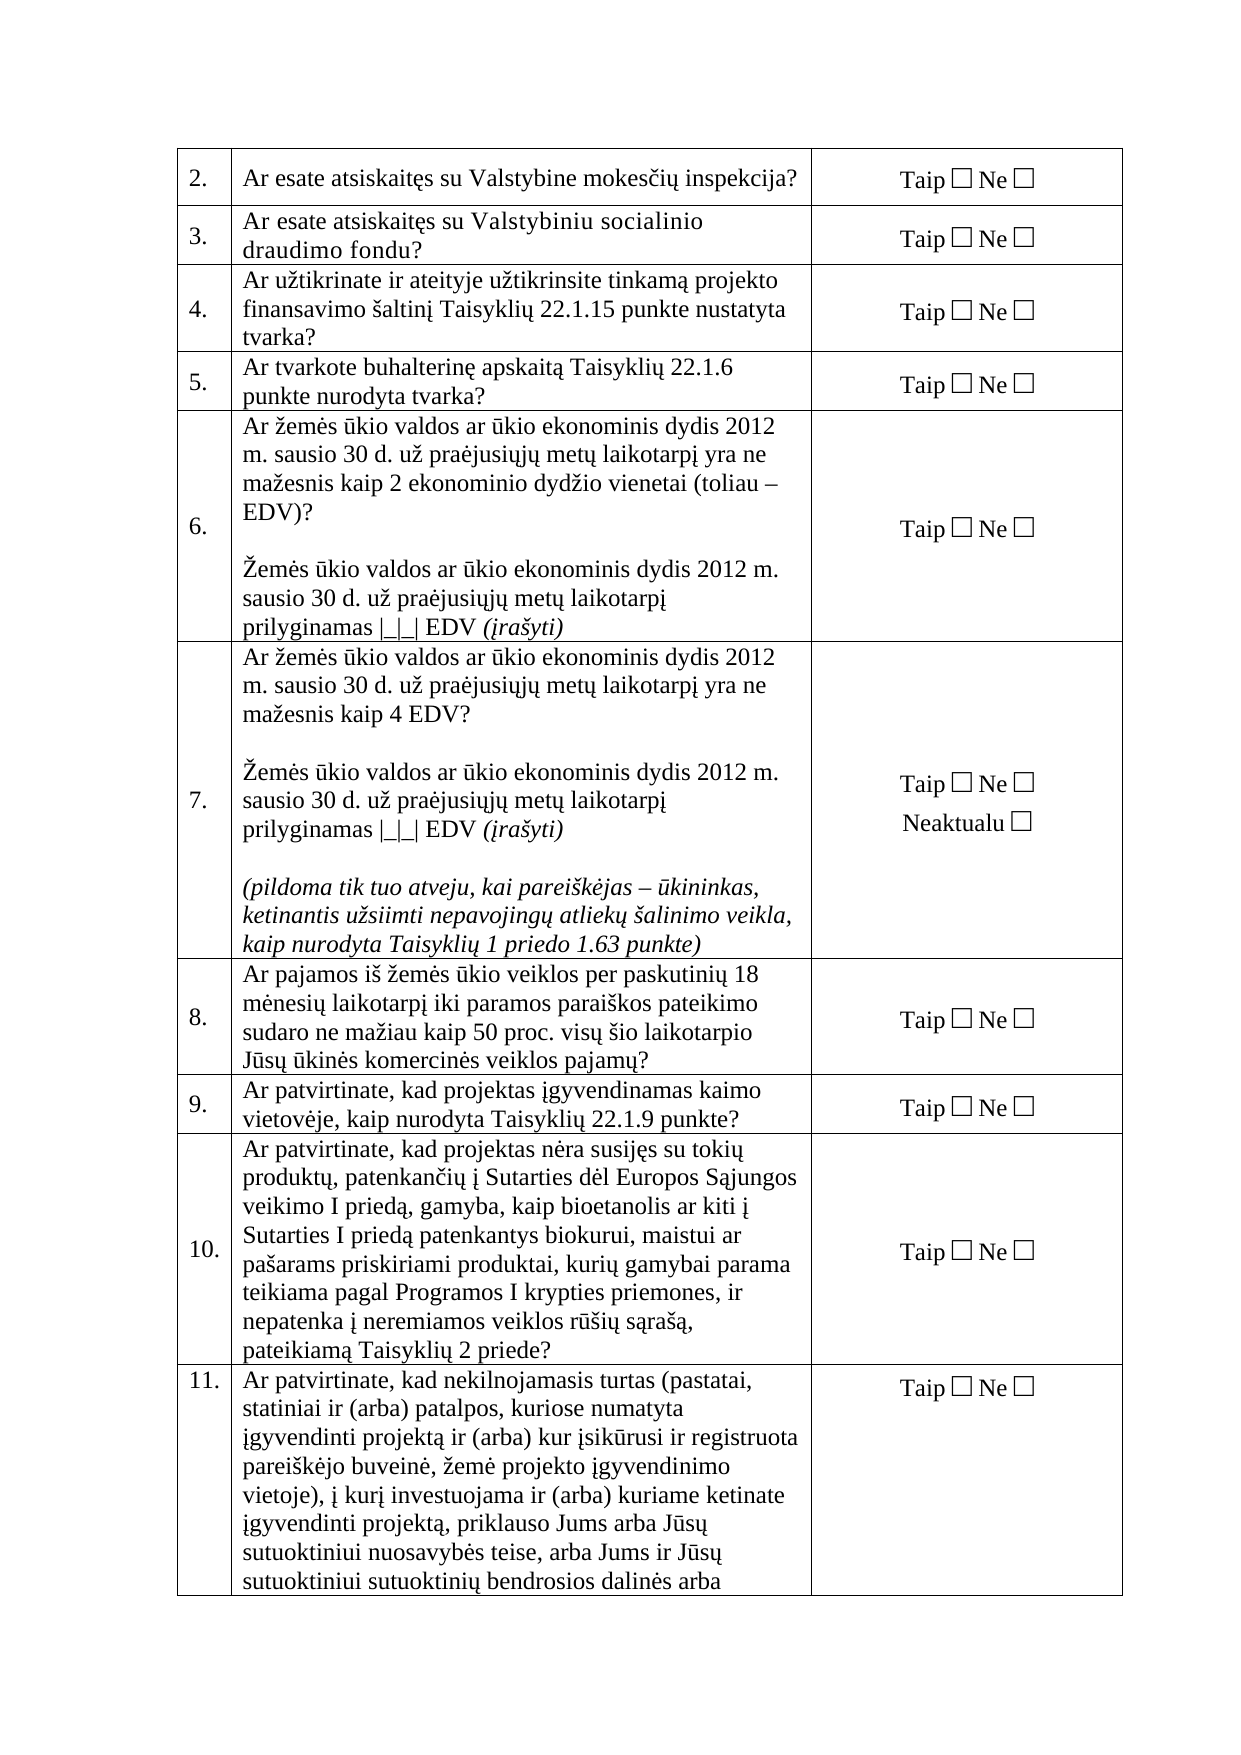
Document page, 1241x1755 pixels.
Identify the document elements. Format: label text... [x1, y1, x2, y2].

table_cell Ar užtikrinate ir ateityje užtikrinsite tinkamą projekto finansavimo šaltinį Taisyklių 22.1.15 punkte nustatyta tvarka? [232, 265, 811, 351]
table_cell Ar žemės ūkio valdos ar ūkio ekonominis dydis 2012 m. sausio 30 d. už praėjusiųjų metų laikotarpį yra ne mažesnis kaip 2 ekonominio dydžio vienetai (toliau – EDV)? Žemės ūkio valdos ar ūkio ekonominis dydis 2012 m. sausio 30 d. už praėjusiųjų metų laikotarpį prilyginamas |_|_| EDV (įrašyti) [232, 411, 811, 641]
table_cell Ar patvirtinate, kad projektas nėra susijęs su tokių produktų, patenkančių į Sutarties dėl Europos Sąjungos veikimo I priedą, gamyba, kaip bioetanolis ar kiti į Sutarties I priedą patenkantys biokurui, maistui ar pašarams priskiriami produktai, kurių gamybai parama teikiama pagal Programos I krypties priemones, ir nepatenka į neremiamos veiklos rūšių sąrašą, pateikiamą Taisyklių 2 priede? [232, 1134, 811, 1364]
table_cell 11. [178, 1365, 231, 1595]
table_cell 3. [178, 206, 231, 264]
table_cell Ar patvirtinate, kad nekilnojamasis turtas (pastatai, statiniai ir (arba) patalpos, kuriose numatyta įgyvendinti projektą ir (arba) kur įsikūrusi ir registruota pareiškėjo buveinė, žemė projekto įgyvendinimo vietoje), į kurį investuojama ir (arba) kuriame ketinate įgyvendinti projektą, priklauso Jums arba Jūsų sutuoktiniui nuosavybės teise, arba Jums ir Jūsų sutuoktiniui sutuoktinių bendrosios dalinės arba [232, 1365, 811, 1595]
table_cell Taip □ Ne □ Neaktualu □ [812, 642, 1122, 958]
table_cell Taip □ Ne □ [812, 149, 1122, 205]
table_cell Ar patvirtinate, kad projektas įgyvendinamas kaimo vietovėje, kaip nurodyta Taisyklių 22.1.9 punkte? [232, 1075, 811, 1133]
table_cell 9. [178, 1075, 231, 1133]
table_cell Taip □ Ne □ [812, 206, 1122, 264]
table_cell Ar žemės ūkio valdos ar ūkio ekonominis dydis 2012 m. sausio 30 d. už praėjusiųjų metų laikotarpį yra ne mažesnis kaip 4 EDV? Žemės ūkio valdos ar ūkio ekonominis dydis 2012 m. sausio 30 d. už praėjusiųjų metų laikotarpį prilyginamas |_|_| EDV (įrašyti) (pildoma tik tuo atveju, kai pareiškėjas – ūkininkas, ketinantis užsiimti nepavojingų atliekų šalinimo veikla, kaip nurodyta Taisyklių 1 priedo 1.63 punkte) [232, 642, 811, 958]
table_cell Ar tvarkote buhalterinę apskaitą Taisyklių 22.1.6 punkte nurodyta tvarka? [232, 352, 811, 410]
table_cell 10. [178, 1134, 231, 1364]
table_cell Taip □ Ne □ [812, 1134, 1122, 1364]
table_cell 5. [178, 352, 231, 410]
table_cell 8. [178, 959, 231, 1074]
table_cell Taip □ Ne □ [812, 1365, 1122, 1595]
table_cell 2. [178, 149, 231, 205]
table_cell Taip □ Ne □ [812, 959, 1122, 1074]
table_cell Ar pajamos iš žemės ūkio veiklos per paskutinių 18 mėnesių laikotarpį iki paramos paraiškos pateikimo sudaro ne mažiau kaip 50 proc. visų šio laikotarpio Jūsų ūkinės komercinės veiklos pajamų? [232, 959, 811, 1074]
table_cell Taip □ Ne □ [812, 265, 1122, 351]
table_cell Ar esate atsiskaitęs su Valstybine mokesčių inspekcija? [232, 149, 811, 205]
table_cell 6. [178, 411, 231, 641]
table_cell Taip □ Ne □ [812, 1075, 1122, 1133]
table_cell Ar esate atsiskaitęs su Valstybiniu socialinio draudimo fondu? [232, 206, 811, 264]
table_cell Taip □ Ne □ [812, 411, 1122, 641]
table_cell Taip □ Ne □ [812, 352, 1122, 410]
table_cell 4. [178, 265, 231, 351]
table_cell 7. [178, 642, 231, 958]
